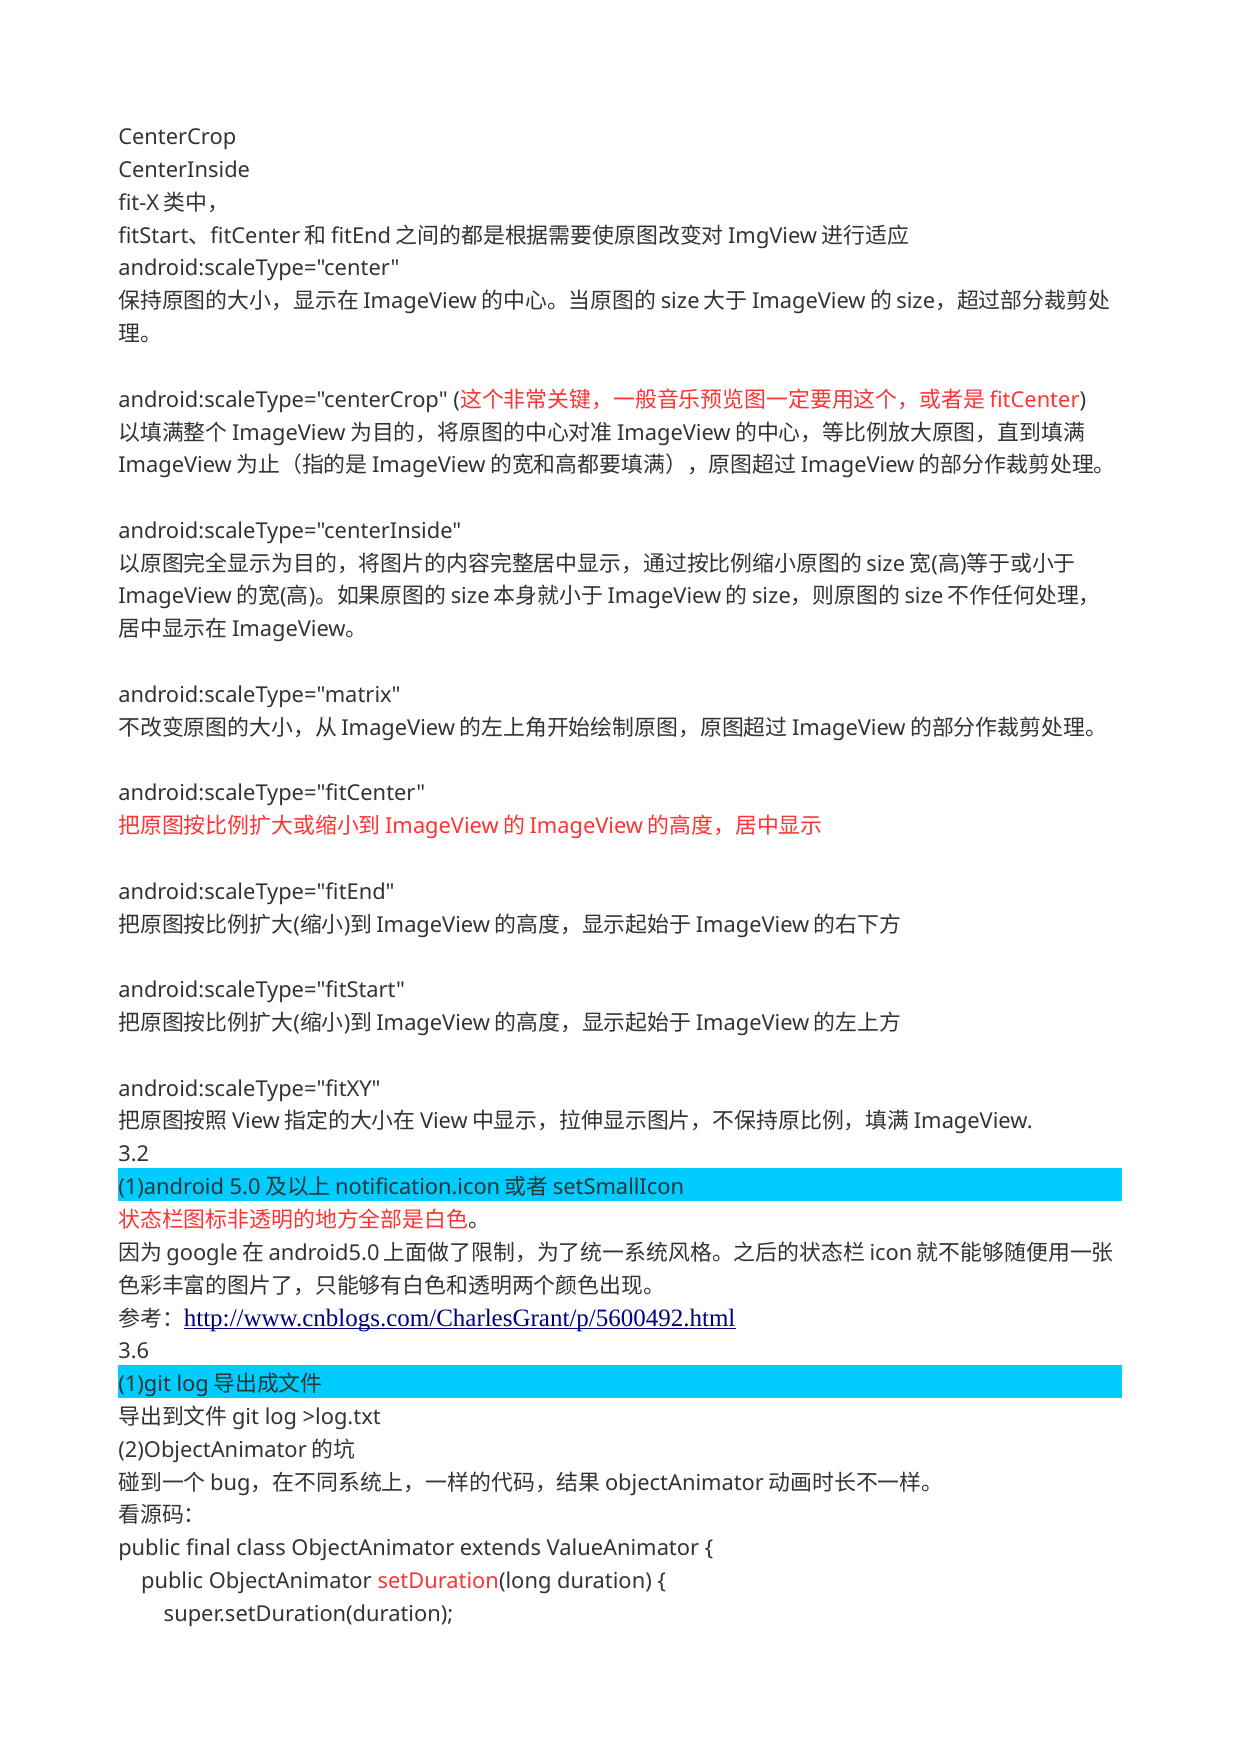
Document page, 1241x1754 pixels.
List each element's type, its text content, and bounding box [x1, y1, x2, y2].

text 把原图按比例扩大或缩小到ImageView的ImageView的高度，居中显示 [118, 807, 1122, 840]
text android:scaleType="centerInside" [118, 512, 1122, 545]
text android:scaleType="fitXY" [118, 1070, 1122, 1102]
text 因为google在android5.0上面做了限制，为了统一系统风格。之后的状态栏icon就不能够随便用一张色彩丰富的图片了，只能够有白色和透明两个颜色出现。 [118, 1234, 1122, 1299]
text 状态栏图标非透明的地方全部是白色。 [118, 1201, 1122, 1234]
text 保持原图的大小，显示在ImageView的中心。当原图的size大于ImageView的size，超过部分裁剪处理。 [118, 282, 1122, 348]
text 以填满整个ImageView为目的，将原图的中心对准ImageView的中心，等比例放大原图，直到填满ImageView为止（指的是ImageView的宽和高都要填满），原图超过ImageView的部分作裁剪处理。 [118, 413, 1122, 479]
text CenterInside [118, 151, 1122, 184]
text 把原图按比例扩大(缩小)到ImageView的高度，显示起始于ImageView的右下方 [118, 906, 1122, 938]
text android:scaleType="fitEnd" [118, 873, 1122, 906]
text 不改变原图的大小，从ImageView的左上角开始绘制原图，原图超过ImageView的部分作裁剪处理。 [118, 709, 1122, 742]
text 3.6 [118, 1332, 1122, 1365]
text android:scaleType="matrix" [118, 676, 1122, 709]
text android:scaleType="center" [118, 249, 1122, 282]
text (2)ObjectAnimator的坑 [118, 1431, 1122, 1463]
text android:scaleType="fitCenter" [118, 774, 1122, 807]
text super.setDuration(duration); [118, 1595, 1122, 1627]
text 以原图完全显示为目的，将图片的内容完整居中显示，通过按比例缩小原图的size宽(高)等于或小于ImageView的宽(高)。如果原图的size本身就小于ImageView的size，则原图的size不作任何处理，居中显示在ImageView。 [118, 545, 1122, 643]
text 参考：http://www.cnblogs.com/CharlesGrant/p/5600492.html [118, 1299, 1122, 1332]
text 看源码： [118, 1496, 1122, 1529]
text android:scaleType="fitStart" [118, 971, 1122, 1004]
text 碰到一个bug，在不同系统上，一样的代码，结果objectAnimator动画时长不一样。 [118, 1463, 1122, 1496]
text android:scaleType="centerCrop" (这个非常关键，一般音乐预览图一定要用这个，或者是fitCenter) [118, 381, 1122, 413]
text 3.2 [118, 1135, 1122, 1168]
text 把原图按照View指定的大小在View中显示，拉伸显示图片，不保持原比例，填满ImageView. [118, 1102, 1122, 1135]
text public ObjectAnimator setDuration(long duration) { [118, 1562, 1122, 1595]
text public final class ObjectAnimator extends ValueAnimator { [118, 1529, 1122, 1562]
text 导出到文件git log >log.txt [118, 1398, 1122, 1431]
text CenterCrop [118, 118, 1122, 151]
text fit-X类中， [118, 184, 1122, 217]
text (1)git log导出成文件 [118, 1365, 1122, 1398]
text (1)android 5.0及以上notification.icon或者setSmallIcon [118, 1168, 1122, 1201]
text fitStart、fitCenter和fitEnd之间的都是根据需要使原图改变对ImgView进行适应 [118, 217, 1122, 249]
text 把原图按比例扩大(缩小)到ImageView的高度，显示起始于ImageView的左上方 [118, 1004, 1122, 1037]
